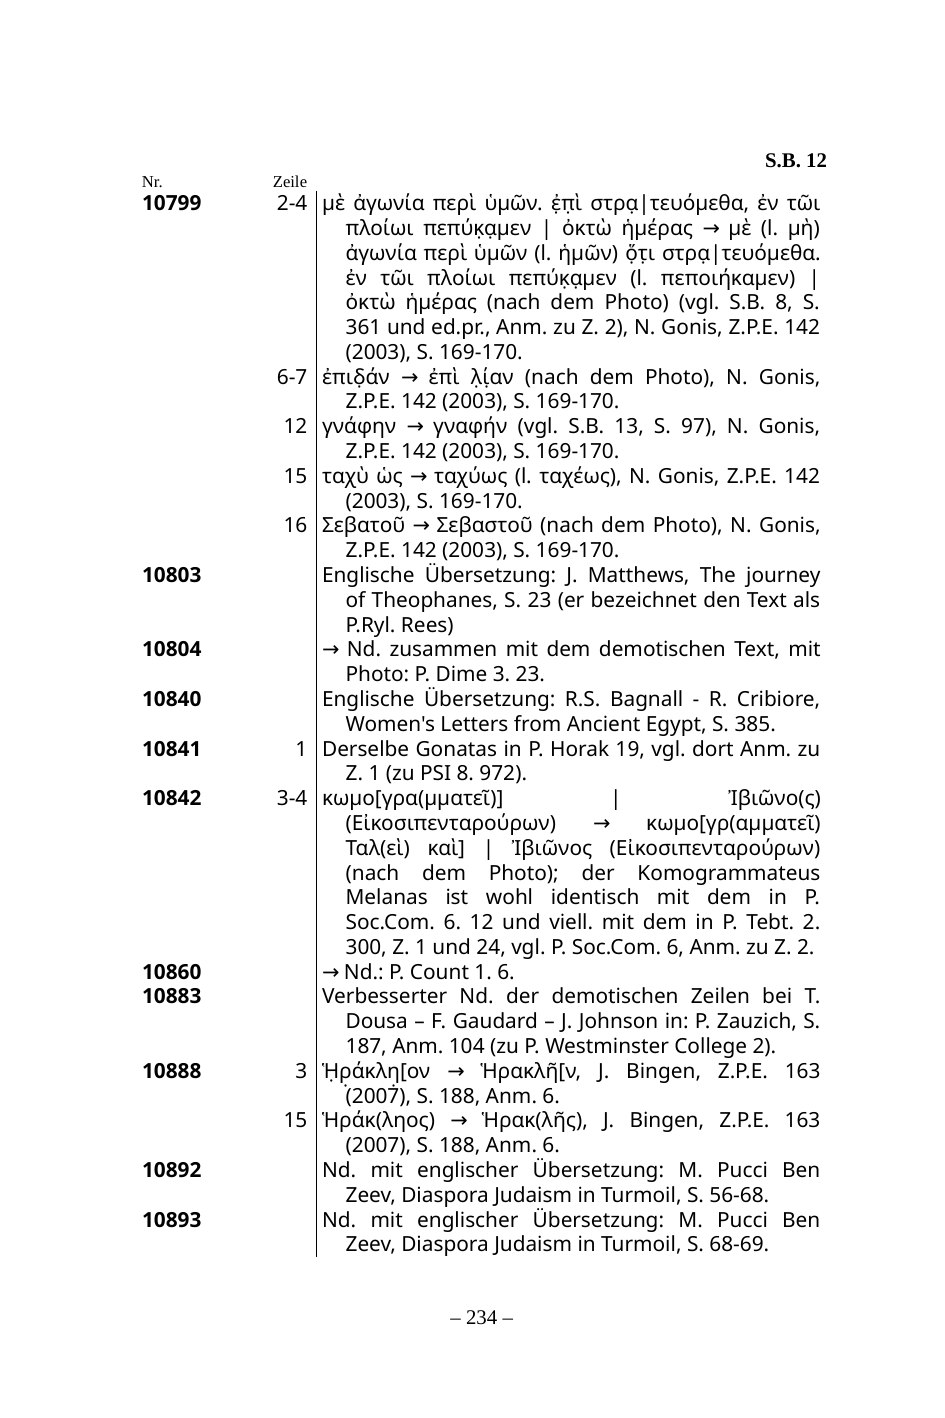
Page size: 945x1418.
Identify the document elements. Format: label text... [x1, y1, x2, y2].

table_cell 10842 [136, 786, 224, 959]
table_cell γνάφην → γναφήν (vgl. S.B. 13, S. 97), N. Gonis, Z.P.E. 142 (2003), S. 169-170. [317, 414, 827, 463]
table_cell ἐπιδ̣άν → ἐπὶ λ̣ί̣αν (nach dem Photo), N. Gonis, Z.P.E. 142 (2003), S. 169-170. [317, 364, 827, 414]
table_cell 15 [136, 1108, 316, 1158]
table_cell Nd. mit englischer Übersetzung: M. Pucci Ben Zeev, Diaspora Judaism in Turmoil, S. 56-68. [317, 1158, 827, 1207]
table_cell Ἡ̣ρ̣άκλη̣[ον → Ἡρακλῆ[ν, J. Bingen, Z.P.E. 163 (2007), S. 188, Anm. 6. [317, 1059, 827, 1108]
table_cell 10804 [136, 637, 316, 687]
table_cell Verbesserter Nd. der demotischen Zeilen bei T. Dousa – F. Gaudard – J. Johnson in: P. Zauzich, S. 187, Anm. 104 (zu P. Westminster College 2). [317, 984, 827, 1058]
table_cell Σεβατοῦ → Σεβαστοῦ (nach dem Photo), N. Gonis, Z.P.E. 142 (2003), S. 169-170. [317, 513, 827, 563]
table_cell 3 [224, 1059, 316, 1108]
table_cell Englische Übersetzung: J. Matthews, The journey of Theophanes, S. 23 (er bezeichnet den Text als P.Ryl. Rees) [317, 563, 827, 637]
table_cell 10888 [136, 1059, 224, 1108]
table_cell Nd. mit englischer Übersetzung: M. Pucci Ben Zeev, Diaspora Judaism in Turmoil, S. 68-69. [317, 1207, 827, 1257]
table_cell → Nd. zusammen mit dem demotischen Text, mit Photo: P. Dime 3. 23. [317, 637, 827, 687]
table_cell 10860 [136, 959, 316, 984]
table_cell 10893 [136, 1207, 316, 1257]
table_cell 1 [224, 736, 316, 786]
table_cell ταχὺ ὡς → ταχύως (l. ταχέως), N. Gonis, Z.P.E. 142 (2003), S. 169-170. [317, 464, 827, 513]
table_cell 10803 [136, 563, 316, 637]
table_cell 2-4 [224, 191, 316, 364]
table_cell → Nd.: P. Count 1. 6. [317, 959, 827, 984]
table_cell 10840 [136, 687, 316, 736]
table_cell 10883 [136, 984, 316, 1058]
table_cell 10841 [136, 736, 224, 786]
table_cell 16 [136, 513, 316, 563]
table_cell Englische Übersetzung: R.S. Bagnall - R. Cribiore, Women's Letters from Ancient Egypt, S. 385. [317, 687, 827, 736]
table_cell 6-7 [136, 364, 316, 414]
table_cell κωμο[γρα(μματεῖ)] | Ἰβιῶνο(ς) (Εἰκοσιπενταρούρων) → κωμο[γρ(αμματεῖ) Ταλ(εὶ) καὶ] | Ἰβιῶνος (Εἰκοσιπενταρούρων) (nach dem Photo); der Komogrammateus Melanas ist wohl identisch mit dem in P. Soc.Com. 6. 12 und viell. mit dem in P. Tebt. 2. 300, Z. 1 und 24, vgl. P. Soc.Com. 6, Anm. zu Z. 2. [317, 786, 827, 959]
table_cell Derselbe Gonatas in P. Horak 19, vgl. dort Anm. zu Z. 1 (zu PSI 8. 972). [317, 736, 827, 786]
table_cell 3-4 [224, 786, 316, 959]
table_cell 10892 [136, 1158, 316, 1207]
table_cell μὲ ἀγωνία περὶ ὑμῶν. ἐ̣π̣ὶ στρα̣|τευόμεθα, ἐν τῶι πλοίωι πεπύκ̣α̣μεν | ὀκτὼ ἡμέρας → μὲ (l. μὴ) ἀγωνία περὶ ὑμῶν (l. ἡμῶν) ὅ̣τ̣ι στρα̣|τευόμεθα. ἐν τῶι πλοίωι πεπύκ̣α̣μεν (l. πεποιήκαμεν) | ὀκτὼ ἡμέρας (nach dem Photo) (vgl. S.B. 8, S. 361 und ed.pr., Anm. zu Z. 2), N. Gonis, Z.P.E. 142 (2003), S. 169-170. [317, 191, 827, 364]
table_cell 12 [136, 414, 316, 463]
table_cell Ἡράκ(ληος) → Ἡρακ(λῆς), J. Bingen, Z.P.E. 163 (2007), S. 188, Anm. 6. [317, 1108, 827, 1158]
table_cell 10799 [136, 191, 224, 364]
table_cell 15 [136, 464, 316, 513]
